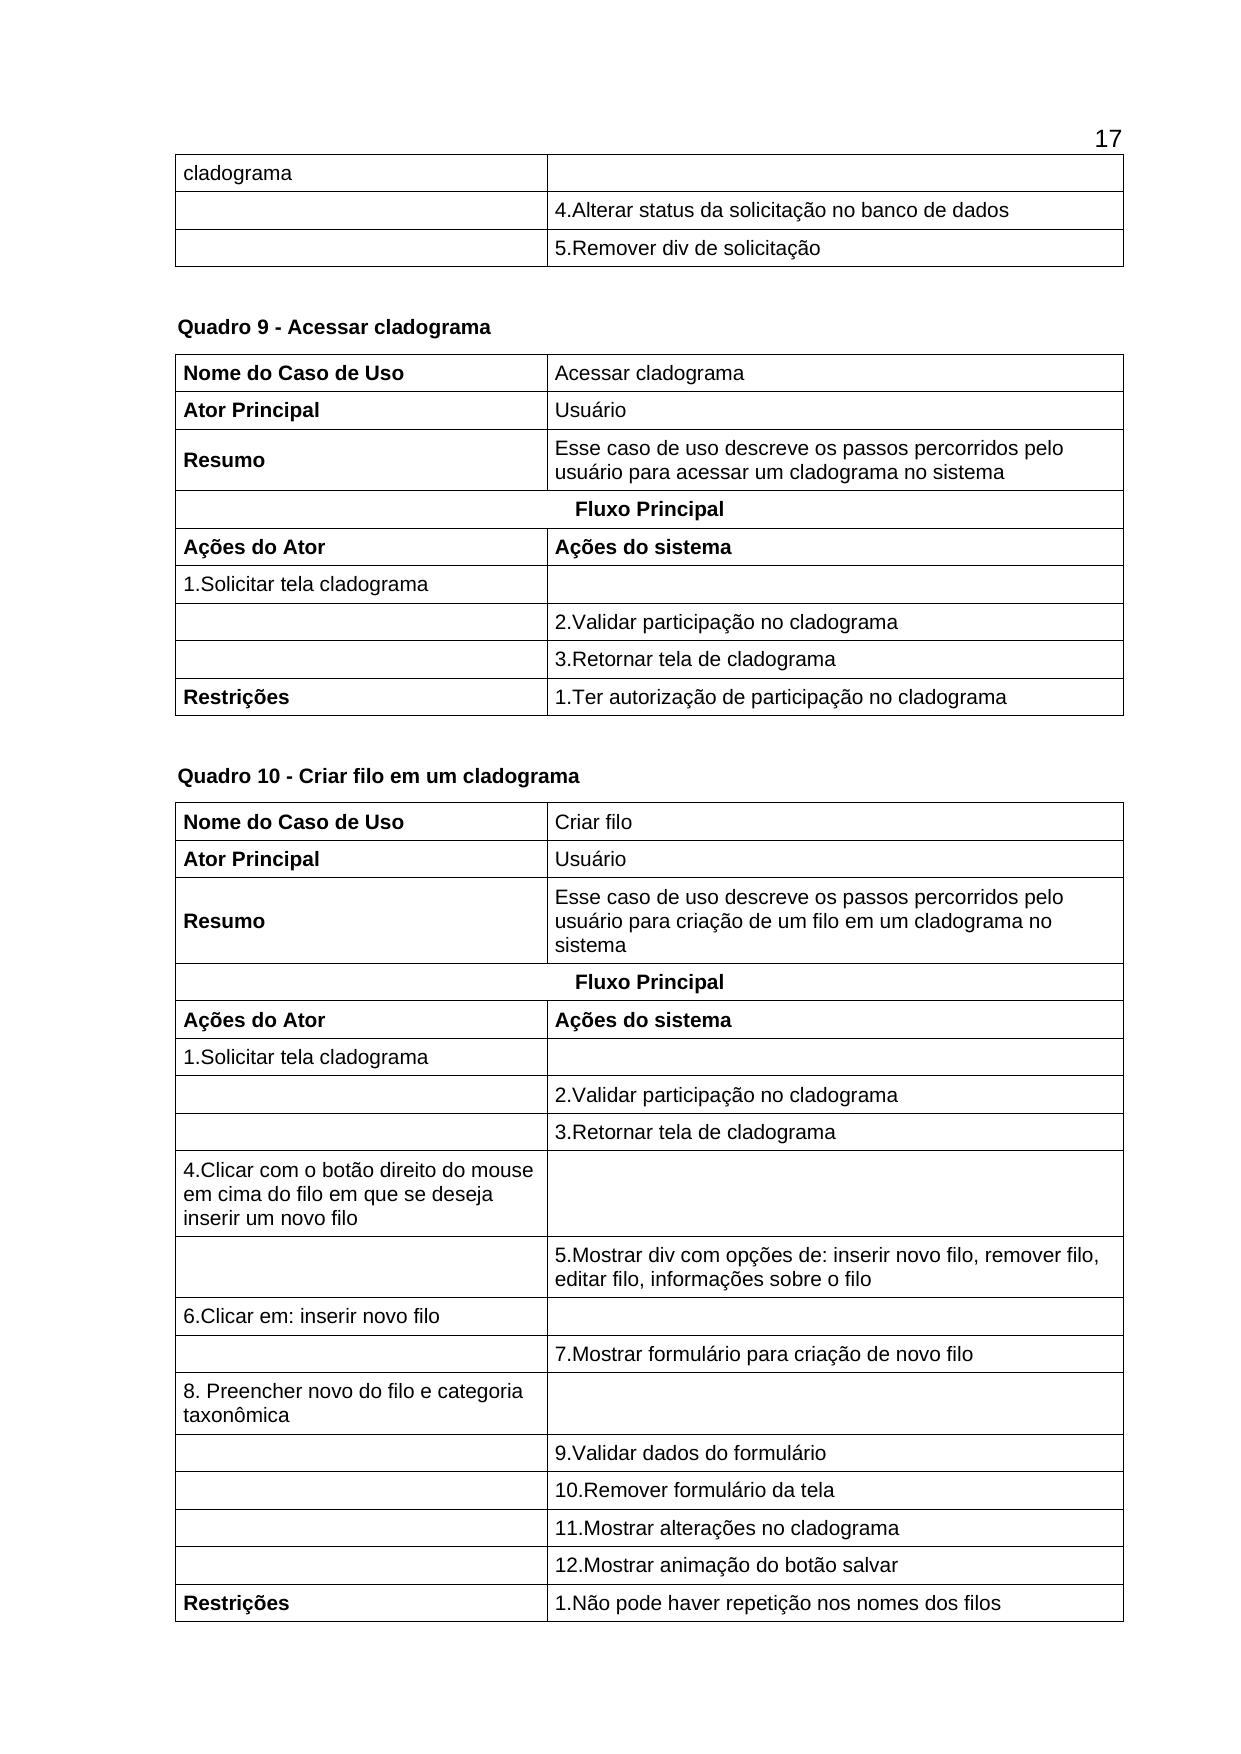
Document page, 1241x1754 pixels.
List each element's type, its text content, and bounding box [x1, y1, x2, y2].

table_cell Esse caso de uso descreve os passos percorridos pelo usuário para acessar um cladograma no sistema [548, 430, 1123, 490]
table_cell 3.Retornar tela de cladograma [548, 1114, 1123, 1150]
table_cell [176, 1114, 547, 1150]
table_header Nome do Caso de Uso [176, 803, 547, 840]
table_cell Resumo [176, 430, 547, 490]
table_cell [176, 192, 547, 228]
table_cell Ações do Ator [176, 529, 547, 565]
table_cell [548, 155, 1123, 191]
table_cell 1.Solicitar tela cladograma [176, 1039, 547, 1075]
table_header Criar filo [548, 803, 1123, 840]
table_cell 1.Ter autorização de participação no cladograma [548, 679, 1123, 715]
table_cell [176, 1472, 547, 1508]
table_cell [176, 230, 547, 266]
table_cell 5.Remover div de solicitação [548, 230, 1123, 266]
table_cell Resumo [176, 878, 547, 963]
table_cell 2.Validar participação no cladograma [548, 604, 1123, 640]
table_cell 4.Alterar status da solicitação no banco de dados [548, 192, 1123, 228]
table_cell 1.Solicitar tela cladograma [176, 566, 547, 602]
table_cell [176, 1547, 547, 1583]
table_cell Ator Principal [176, 841, 547, 877]
table_cell 4.Clicar com o botão direito do mouse em cima do filo em que se deseja inserir um novo filo [176, 1151, 547, 1236]
table_cell Usuário [548, 392, 1123, 428]
table_cell [176, 1237, 547, 1297]
table_cell [176, 1435, 547, 1471]
table_header Nome do Caso de Uso [176, 355, 547, 391]
table_cell [548, 1373, 1123, 1433]
text Quadro 10 - Criar filo em um cladograma [177, 764, 1122, 788]
table_cell 7.Mostrar formulário para criação de novo filo [548, 1336, 1123, 1372]
table_cell [548, 1039, 1123, 1075]
text Quadro 9 - Acessar cladograma [177, 315, 1122, 339]
table_cell 10.Remover formulário da tela [548, 1472, 1123, 1508]
table_cell [176, 641, 547, 677]
table_cell [548, 1298, 1123, 1334]
table_cell Ações do Ator [176, 1001, 547, 1038]
table_cell Ações do sistema [548, 1001, 1123, 1038]
table_cell Ator Principal [176, 392, 547, 428]
table_cell [176, 604, 547, 640]
table_cell [548, 566, 1123, 602]
table_cell 1.Não pode haver repetição nos nomes dos filos [548, 1585, 1123, 1621]
table_cell Restrições [176, 1585, 547, 1621]
table_cell [548, 1151, 1123, 1236]
table_cell Restrições [176, 679, 547, 715]
table_cell Fluxo Principal [176, 491, 1123, 527]
table_cell 11.Mostrar alterações no cladograma [548, 1510, 1123, 1546]
table_cell Fluxo Principal [176, 964, 1123, 1000]
table_cell 6.Clicar em: inserir novo filo [176, 1298, 547, 1334]
table_cell [176, 1336, 547, 1372]
table_cell 3.Retornar tela de cladograma [548, 641, 1123, 677]
table_cell Usuário [548, 841, 1123, 877]
table_cell 9.Validar dados do formulário [548, 1435, 1123, 1471]
table_cell 8. Preencher novo do filo e categoria taxonômica [176, 1373, 547, 1433]
table_cell 12.Mostrar animação do botão salvar [548, 1547, 1123, 1583]
table_cell Esse caso de uso descreve os passos percorridos pelo usuário para criação de um filo em um cladograma no sistema [548, 878, 1123, 963]
table_header Acessar cladograma [548, 355, 1123, 391]
table_cell 2.Validar participação no cladograma [548, 1076, 1123, 1113]
table_cell 5.Mostrar div com opções de: inserir novo filo, remover filo, editar filo, informações sobre o filo [548, 1237, 1123, 1297]
table_cell cladograma [176, 155, 547, 191]
table_cell [176, 1076, 547, 1113]
table_cell Ações do sistema [548, 529, 1123, 565]
table_cell [176, 1510, 547, 1546]
